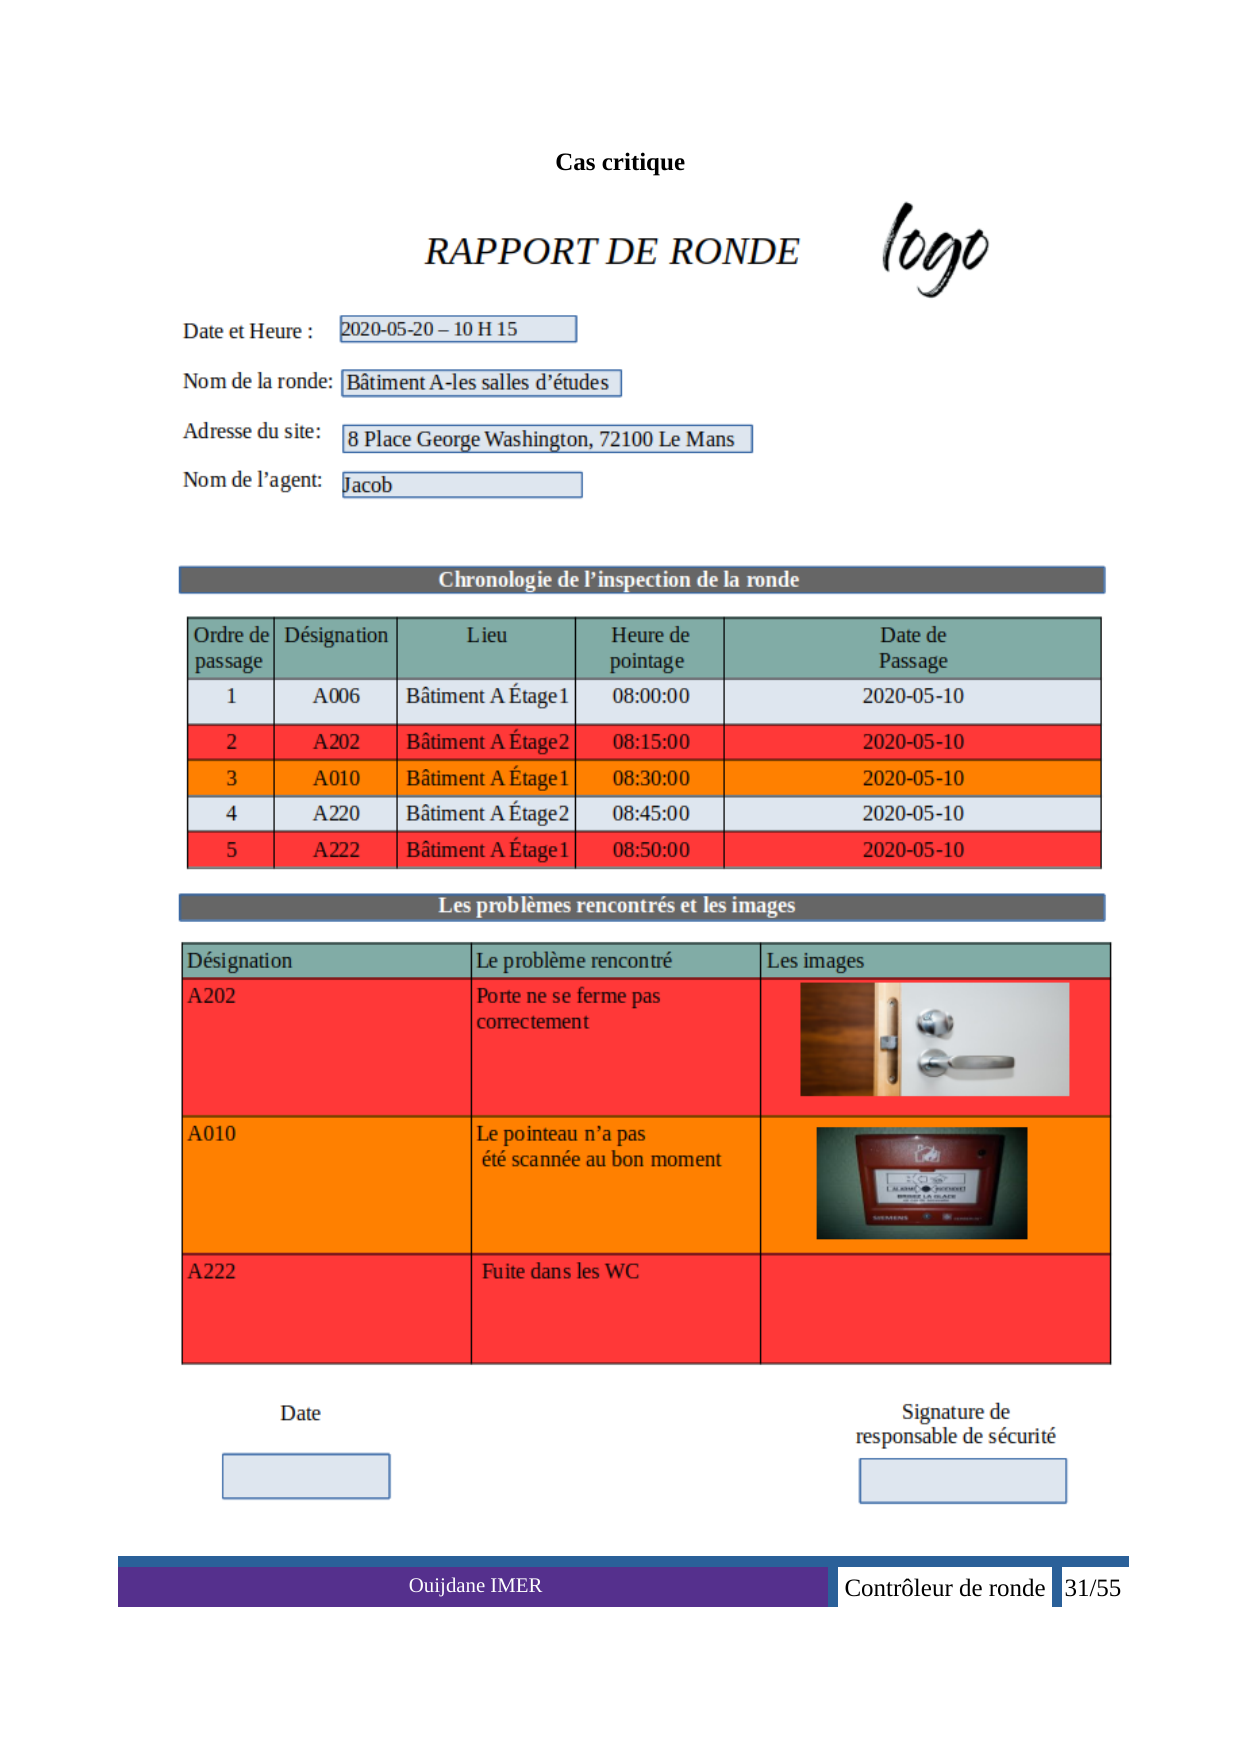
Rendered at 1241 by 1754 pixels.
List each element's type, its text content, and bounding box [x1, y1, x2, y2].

picture [134, 183, 1122, 1526]
text Cas critique [118, 147, 1122, 176]
